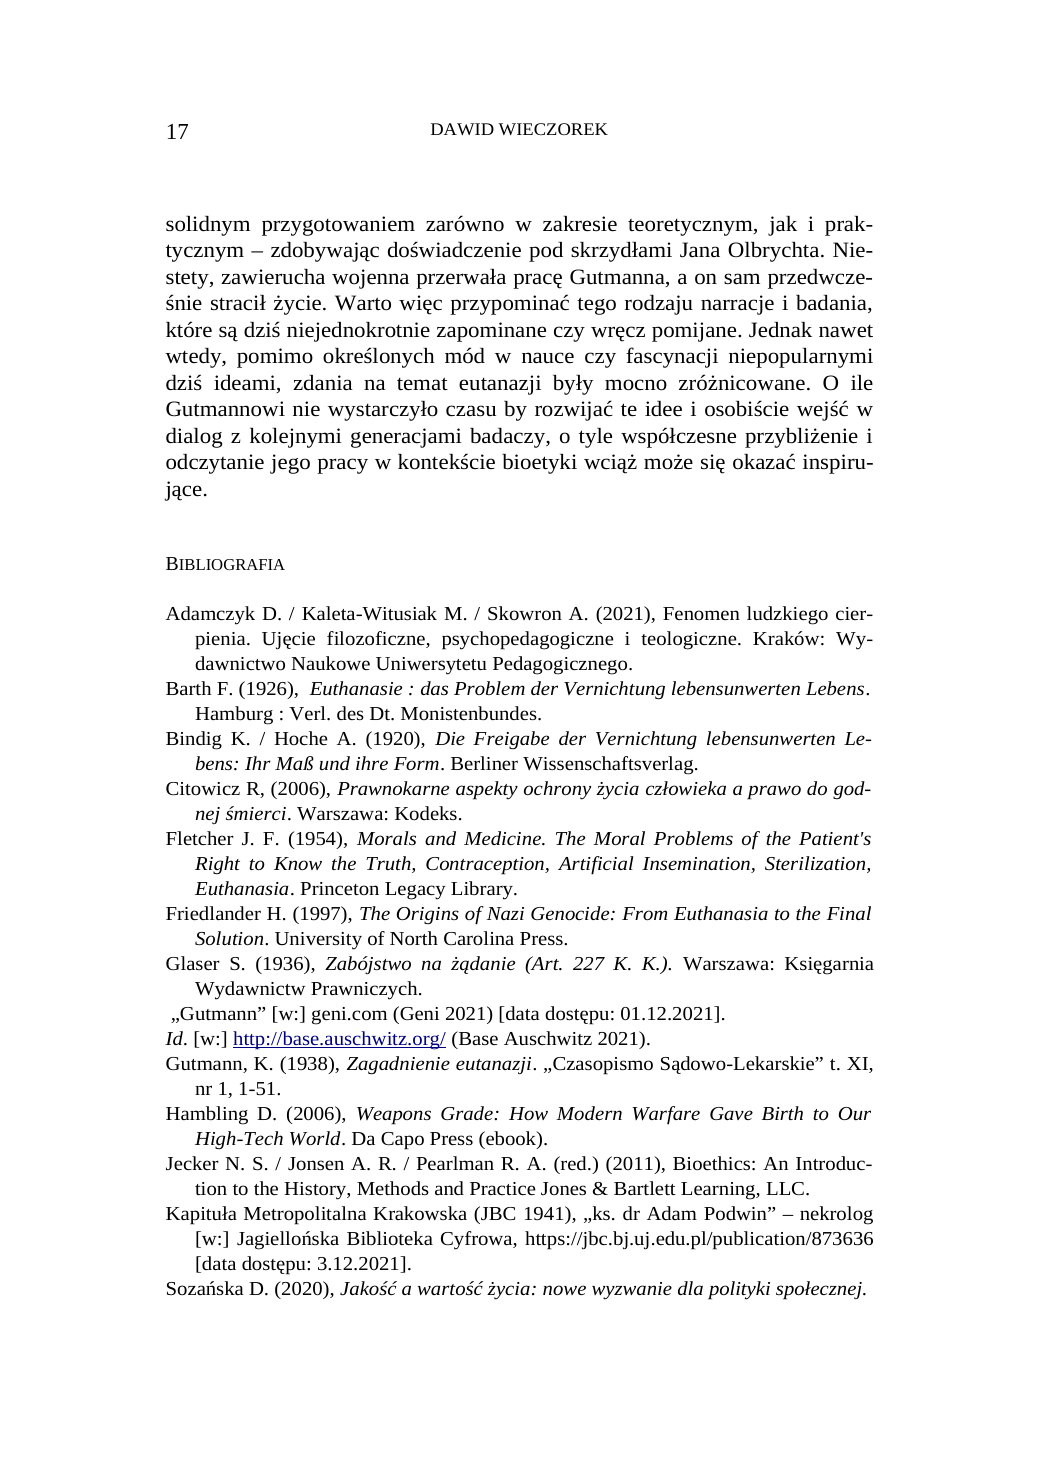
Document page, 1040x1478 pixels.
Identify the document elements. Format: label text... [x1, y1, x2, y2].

text Id. [w:] http://base.auschwitz.org/ (Base Auschwitz 2021). [165, 1027, 896, 1050]
text Bindig K. / Hoche A. (1920), Die Freigabe der Vernichtung lebensunwerten Le- bens: Ihr Maß und ihre Form. Berliner Wissenschaftsverlag. [165, 727, 874, 775]
text Sozańska D. (2020), Jakość a wartość życia: nowe wyzwanie dla polityki społecznej. [165, 1277, 896, 1300]
text Glaser S. (1936), Zabójstwo na żądanie (Art. 227 K. K.). Warszawa: Księgarnia Wydawnictw Prawniczych. [165, 952, 874, 1000]
text Hambling D. (2006), Weapons Grade: How Modern Warfare Gave Birth to Our High-Tech World. Da Capo Press (ebook). [165, 1102, 874, 1150]
text BIBLIOGRAFIA [165, 552, 896, 575]
text Fletcher J. F. (1954), Morals and Medicine. The Moral Problems of the Patient's Right to Know the Truth, Contraception, Artificial Insemination, Sterilization, Euthanasia. Princeton Legacy Library. [165, 827, 874, 900]
text Jecker N. S. / Jonsen A. R. / Pearlman R. A. (red.) (2011), Bioethics: An Introduc- tion to the History, Methods and Practice Jones & Bartlett Learning, LLC. [165, 1152, 874, 1200]
text Adamczyk D. / Kaleta-Witusiak M. / Skowron A. (2021), Fenomen ludzkiego cier- pienia. Ujęcie filozoficzne, psychopedagogiczne i teologiczne. Kraków: Wy- dawnictwo Naukowe Uniwersytetu Pedagogicznego. [165, 602, 874, 675]
text Barth F. (1926), Euthanasie : das Problem der Vernichtung lebensunwerten Lebens. [165, 677, 896, 700]
text solidnym przygotowaniem zarówno w zakresie teoretycznym, jak i prak- tycznym – zdobywając doświadczenie pod skrzydłami Jana Olbrychta. Nie- stety, zawierucha wojenna przerwała pracę Gutmanna, a on sam przedwcze- śnie stracił życie. Warto więc przypominać tego rodzaju narracje i badania, które są dziś niejednokrotnie zapominane czy wręcz pomijane. Jednak nawet wtedy, pomimo określonych mód w nauce czy fascynacji niepopularnymi dziś ideami, zdania na temat eutanazji były mocno zróżnicowane. O ile Gutmannowi nie wystarczyło czasu by rozwijać te idee i osobiście wejść w dialog z kolejnymi generacjami badaczy, o tyle współczesne przybliżenie i odczytanie jego pracy w kontekście bioetyki wciąż może się okazać inspiru- jące. [165, 211, 875, 501]
text Hamburg : Verl. des Dt. Monistenbundes. [195, 702, 896, 725]
text Citowicz R, (2006), Prawnokarne aspekty ochrony życia człowieka a prawo do god- nej śmierci. Warszawa: Kodeks. [165, 777, 874, 825]
text Gutmann, K. (1938), Zagadnienie eutanazji. „Czasopismo Sądowo-Lekarskie” t. XI, nr 1, 1-51. [165, 1052, 874, 1100]
text „Gutmann” [w:] geni.com (Geni 2021) [data dostępu: 01.12.2021]. [171, 1002, 896, 1025]
text Friedlander H. (1997), The Origins of Nazi Genocide: From Euthanasia to the Final Solution. University of North Carolina Press. [165, 902, 874, 950]
text Kapituła Metropolitalna Krakowska (JBC 1941), „ks. dr Adam Podwin” – nekrolog [w:] Jagiellońska Biblioteka Cyfrowa, https://jbc.bj.uj.edu.pl/publication/873636 [data dostępu: 3.12.2021]. [165, 1202, 874, 1275]
